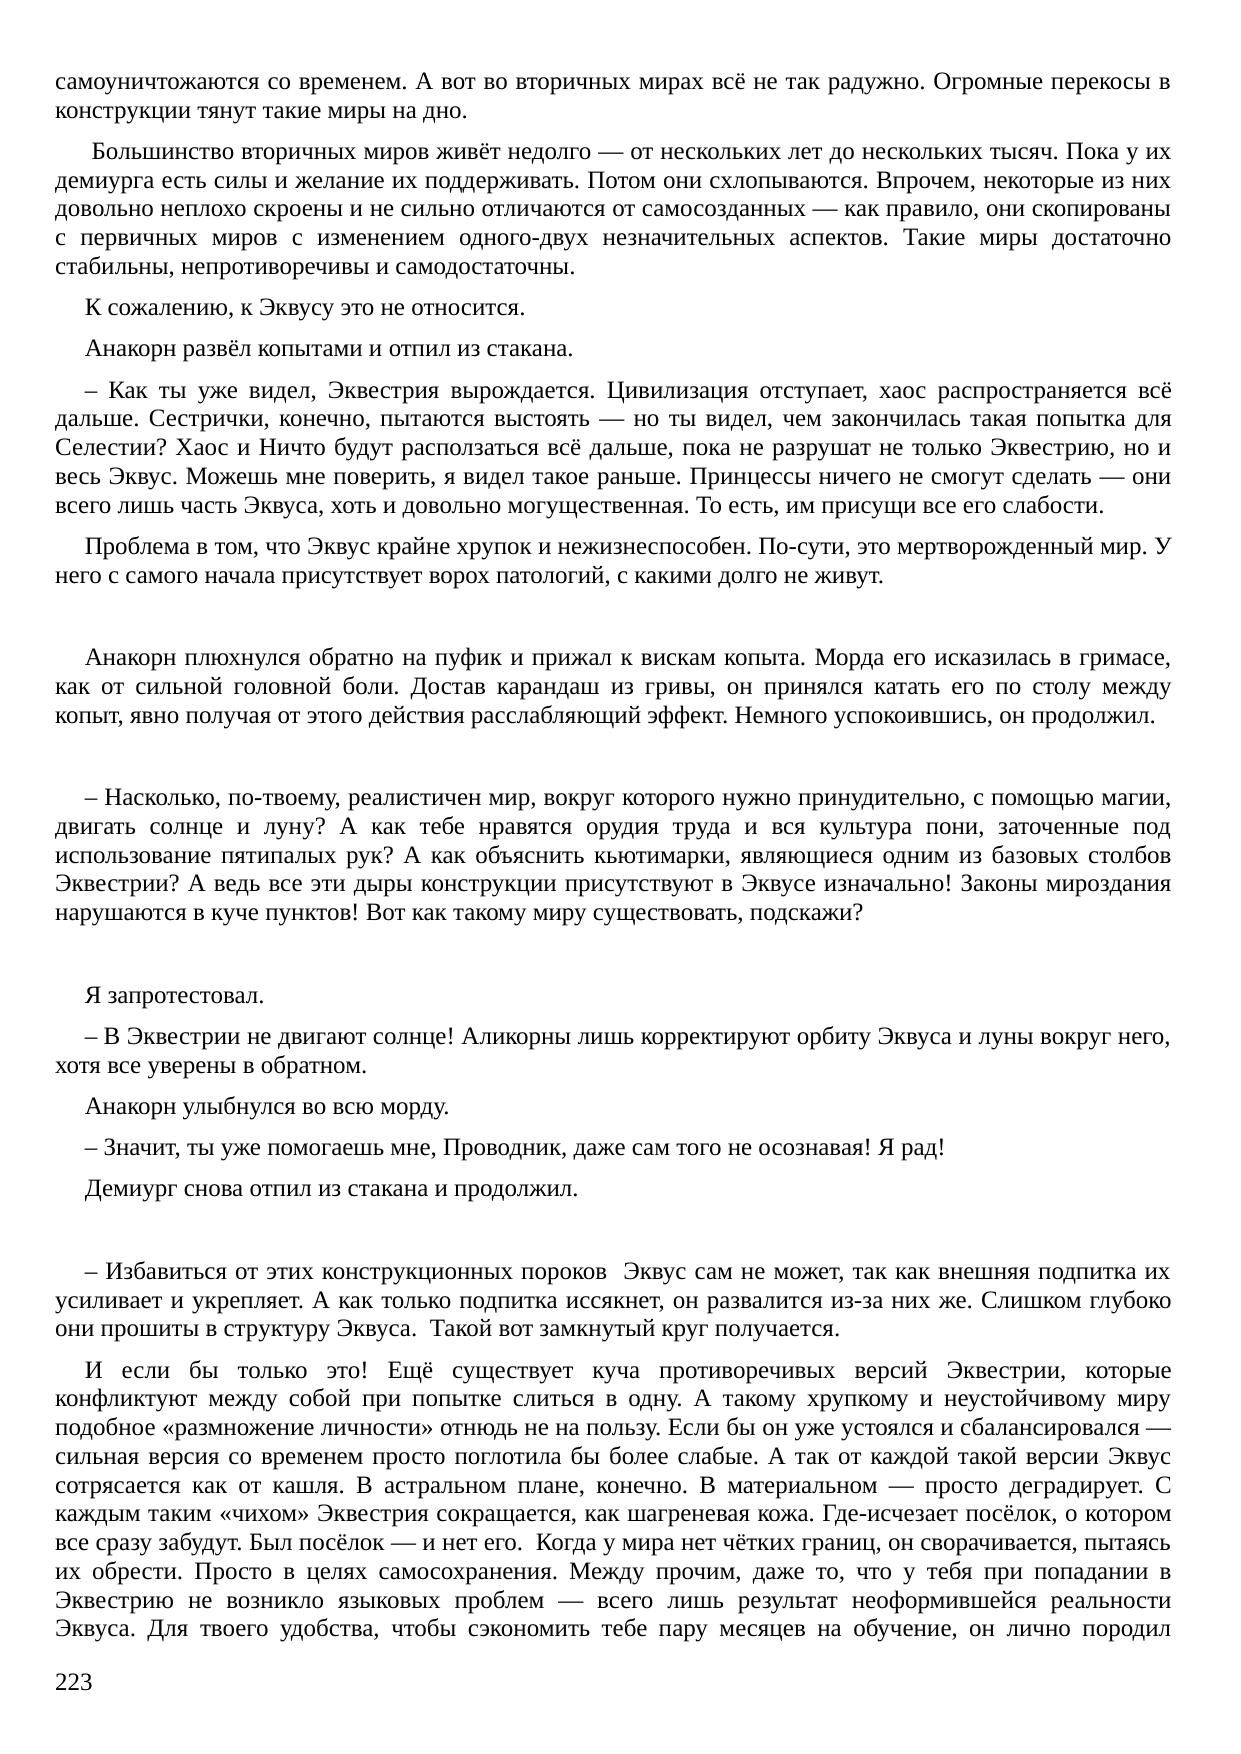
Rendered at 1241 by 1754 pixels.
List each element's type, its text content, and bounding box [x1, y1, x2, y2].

text Демиург снова отпил из стакана и продолжил. [55, 1173, 1173, 1202]
text самоуничтожаются со временем. А вот во вторичных мирах всё не так радужно. Огромные перекосы в конструкции тянут такие миры на дно. [55, 66, 1173, 123]
text Я запротестовал. [55, 980, 1173, 1008]
text – Значит, ты уже помогаешь мне, Проводник, даже сам того не осознавая! Я рад! [55, 1132, 1173, 1161]
text К сожалению, к Эквусу это не относится. [55, 292, 1173, 321]
text – В Эквестрии не двигают солнце! Аликорны лишь корректируют орбиту Эквуса и луны вокруг него, хотя все уверены в обратном. [55, 1021, 1173, 1078]
text Большинство вторичных миров живёт недолго — от нескольких лет до нескольких тысяч. Пока у их демиурга есть силы и желание их поддерживать. Потом они схлопываются. Впрочем, некоторые из них довольно неплохо скроены и не сильно отличаются от самосозданных — как правило, они скопированы с первичных миров с изменением одного-двух незначительных аспектов. Такие миры достаточно стабильны, непротиворечивы и самодостаточны. [55, 136, 1173, 280]
text – Насколько, по-твоему, реалистичен мир, вокруг которого нужно принудительно, с помощью магии, двигать солнце и луну? А как тебе нравятся орудия труда и вся культура пони, заточенные под использование пятипалых рук? А как объяснить кьютимарки, являющиеся одним из базовых столбов Эквестрии? А ведь все эти дыры конструкции присутствуют в Эквусе изначально! Законы мироздания нарушаются в куче пунктов! Вот как такому миру существовать, подскажи? [55, 782, 1173, 926]
text И если бы только это! Ещё существует куча противоречивых версий Эквестрии, которые конфликтуют между собой при попытке слиться в одну. А такому хрупкому и неустойчивому миру подобное «размножение личности» отнюдь не на пользу. Если бы он уже устоялся и сбалансировался — сильная версия со временем просто поглотила бы более слабые. А так от каждой такой версии Эквус сотрясается как от кашля. В астральном плане, конечно. В материальном — просто деградирует. С каждым таким «чихом» Эквестрия сокращается, как шагреневая кожа. Где-исчезает посёлок, о котором все сразу забудут. Был посёлок — и нет его. Когда у мира нет чётких границ, он сворачивается, пытаясь их обрести. Просто в целях самосохранения. Между прочим, даже то, что у тебя при попадании в Эквестрию не возникло языковых проблем — всего лишь результат неоформившейся реальности Эквуса. Для твоего удобства, чтобы сэкономить тебе пару месяцев на обучение, он лично породил [55, 1355, 1173, 1642]
text Анакорн плюхнулся обратно на пуфик и прижал к вискам копыта. Морда его исказилась в гримасе, как от сильной головной боли. Достав карандаш из гривы, он принялся катать его по столу между копыт, явно получая от этого действия расслабляющий эффект. Немного успокоившись, он продолжил. [55, 642, 1173, 728]
text Анакорн развёл копытами и отпил из стакана. [55, 333, 1173, 362]
text Анакорн улыбнулся во всю морду. [55, 1091, 1173, 1120]
text Проблема в том, что Эквус крайне хрупок и нежизнеспособен. По-сути, это мертворожденный мир. У него с самого начала присутствует ворох патологий, с какими долго не живут. [55, 531, 1173, 588]
text – Избавиться от этих конструкционных пороков Эквус сам не может, так как внешняя подпитка их усиливает и укрепляет. А как только подпитка иссякнет, он развалится из-за них же. Слишком глубоко они прошиты в структуру Эквуса. Такой вот замкнутый круг получается. [55, 1256, 1173, 1342]
text – Как ты уже видел, Эквестрия вырождается. Цивилизация отступает, хаос распространяется всё дальше. Сестрички, конечно, пытаются выстоять — но ты видел, чем закончилась такая попытка для Селестии? Хаос и Ничто будут расползаться всё дальше, пока не разрушат не только Эквестрию, но и весь Эквус. Можешь мне поверить, я видел такое раньше. Принцессы ничего не смогут сделать — они всего лишь часть Эквуса, хоть и довольно могущественная. То есть, им присущи все его слабости. [55, 375, 1173, 518]
